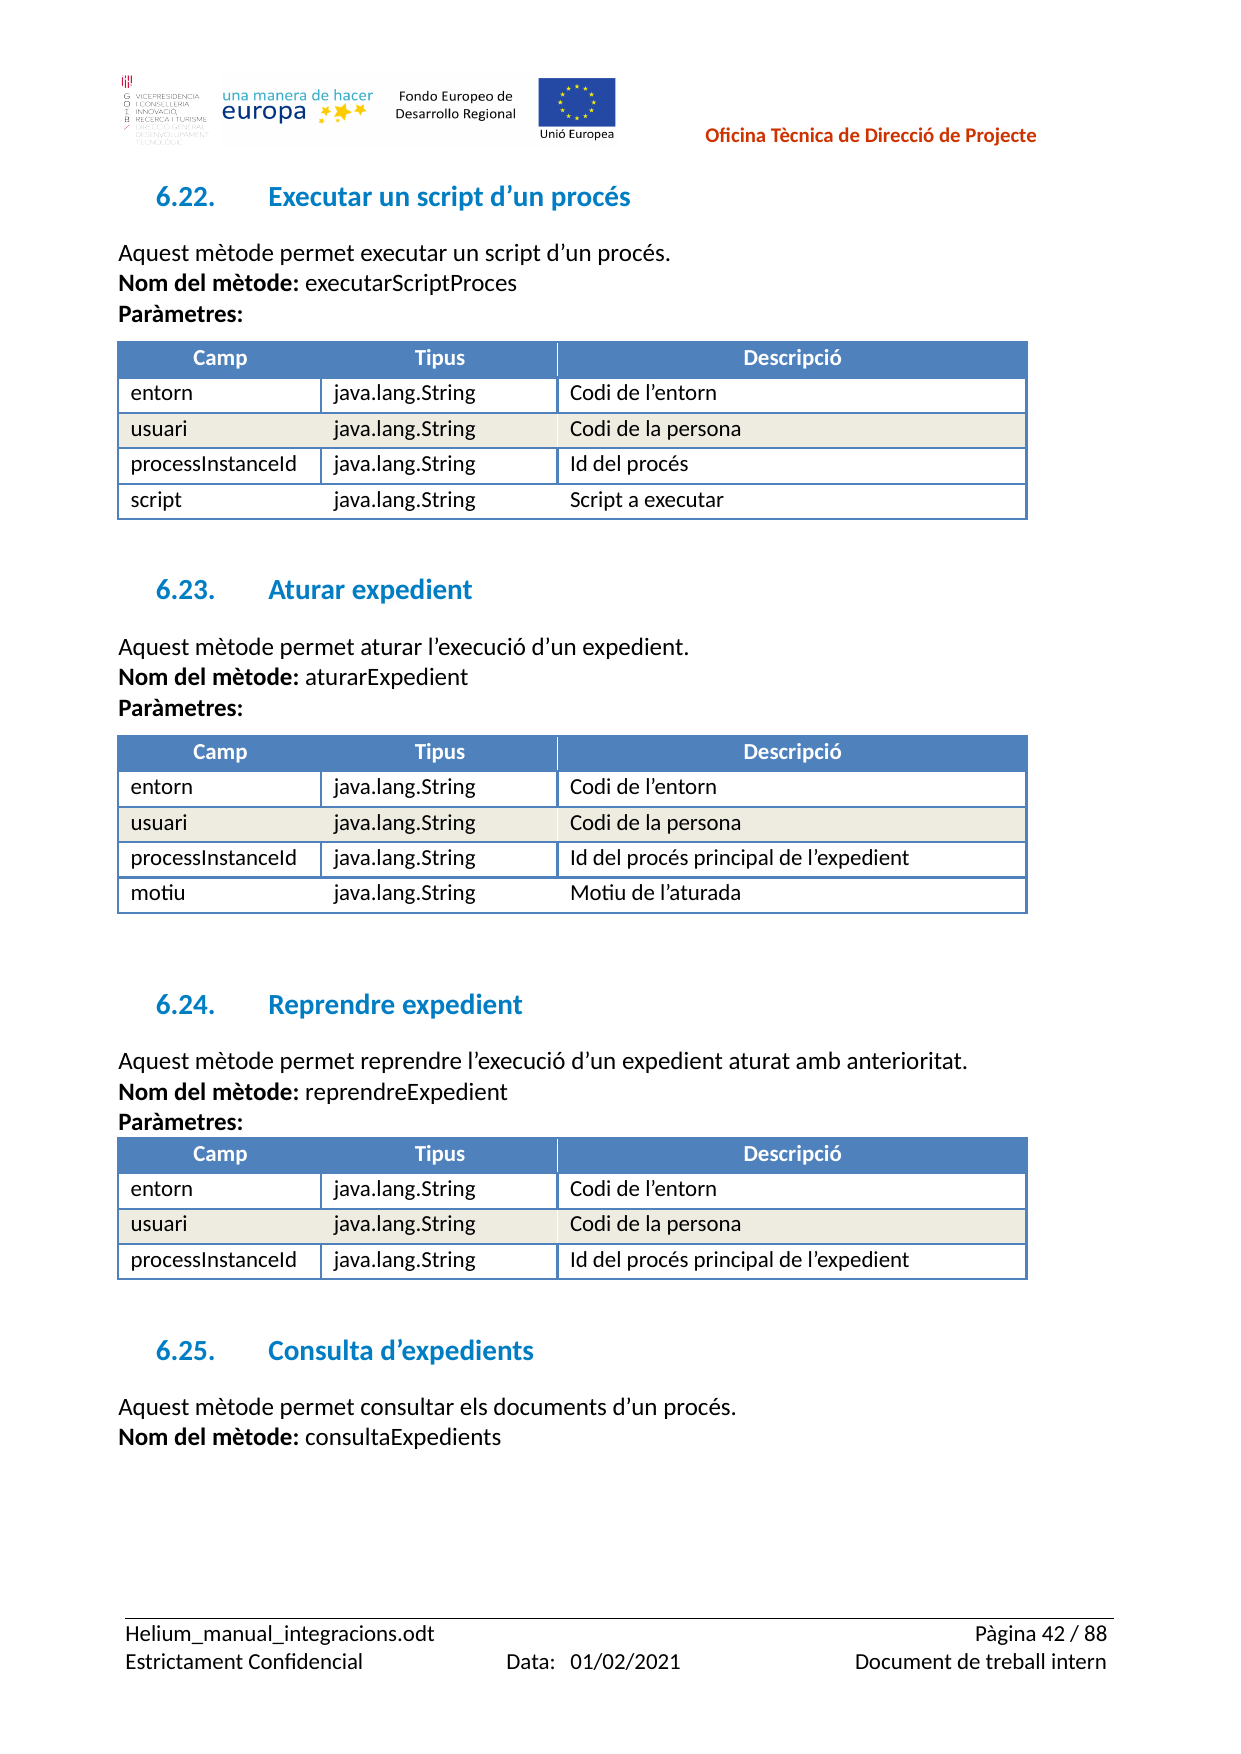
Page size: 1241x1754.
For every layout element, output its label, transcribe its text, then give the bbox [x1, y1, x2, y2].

table_header Tipus [321, 343, 557, 376]
table_cell motiu [119, 879, 321, 912]
table_header Descripció [558, 737, 1025, 770]
table_cell entorn [119, 379, 320, 412]
table_header Tipus [321, 737, 557, 770]
table_cell java.lang.String [321, 485, 557, 518]
table_cell Codi de l’entorn [559, 1174, 1025, 1207]
table_cell java.lang.String [321, 808, 557, 841]
table_cell Codi de l’entorn [559, 379, 1025, 412]
table_cell java.lang.String [322, 379, 556, 412]
text Nom del mètode: reprendreExpedient Paràmetres: [118, 1076, 1122, 1137]
table_cell script [119, 485, 321, 518]
subtitle Aturar expedient [156, 571, 1122, 607]
table_cell Codi de l’entorn [559, 772, 1025, 806]
text Nom del mètode: consultaExpedients [118, 1421, 1122, 1482]
table_cell entorn [119, 1174, 320, 1207]
table_cell java.lang.String [321, 1210, 557, 1243]
text Nom del mètode: executarScriptProces Paràmetres: [118, 267, 1122, 328]
subtitle Reprendre expedient [156, 986, 1122, 1021]
table_header Descripció [558, 1139, 1025, 1172]
table_cell java.lang.String [322, 843, 556, 876]
text Aquest mètode permet aturar l’execució d’un expedient. [118, 631, 1122, 661]
table_cell java.lang.String [322, 1174, 556, 1207]
table_cell java.lang.String [322, 772, 556, 806]
subtitle Executar un script d’un procés [156, 178, 1122, 213]
table_cell java.lang.String [322, 1245, 556, 1278]
table_cell usuari [119, 414, 321, 447]
table_cell Id del procés [559, 449, 1025, 483]
table_cell Id del procés principal de l’expedient [559, 1245, 1025, 1278]
table_cell processInstanceId [119, 843, 320, 876]
picture [118, 73, 213, 147]
table_cell Id del procés principal de l’expedient [559, 843, 1025, 876]
table_header Tipus [321, 1139, 557, 1172]
table_header Camp [119, 343, 321, 376]
table_cell usuari [119, 808, 321, 841]
table_cell java.lang.String [322, 449, 556, 483]
text Aquest mètode permet executar un script d’un procés. [118, 237, 1122, 267]
table_cell entorn [119, 772, 320, 806]
table_cell java.lang.String [321, 414, 557, 447]
table_cell processInstanceId [119, 449, 320, 483]
table_header Camp [119, 737, 321, 770]
table_cell Script a executar [558, 485, 1025, 518]
table_header Camp [119, 1139, 321, 1172]
table_cell processInstanceId [119, 1245, 320, 1278]
picture [219, 73, 621, 147]
table_cell Codi de la persona [558, 414, 1025, 447]
table_cell Codi de la persona [558, 1210, 1025, 1243]
table_cell java.lang.String [321, 879, 557, 912]
table_header Descripció [558, 343, 1025, 376]
subtitle Consulta d’expedients [156, 1332, 1122, 1367]
table_cell Motiu de l’aturada [558, 879, 1025, 912]
text Aquest mètode permet reprendre l’execució d’un expedient aturat amb anterioritat. [118, 1045, 1122, 1076]
text Nom del mètode: aturarExpedient Paràmetres: [118, 661, 1122, 722]
table_cell usuari [119, 1210, 321, 1243]
text Aquest mètode permet consultar els documents d’un procés. [118, 1391, 1122, 1421]
table_cell Codi de la persona [558, 808, 1025, 841]
